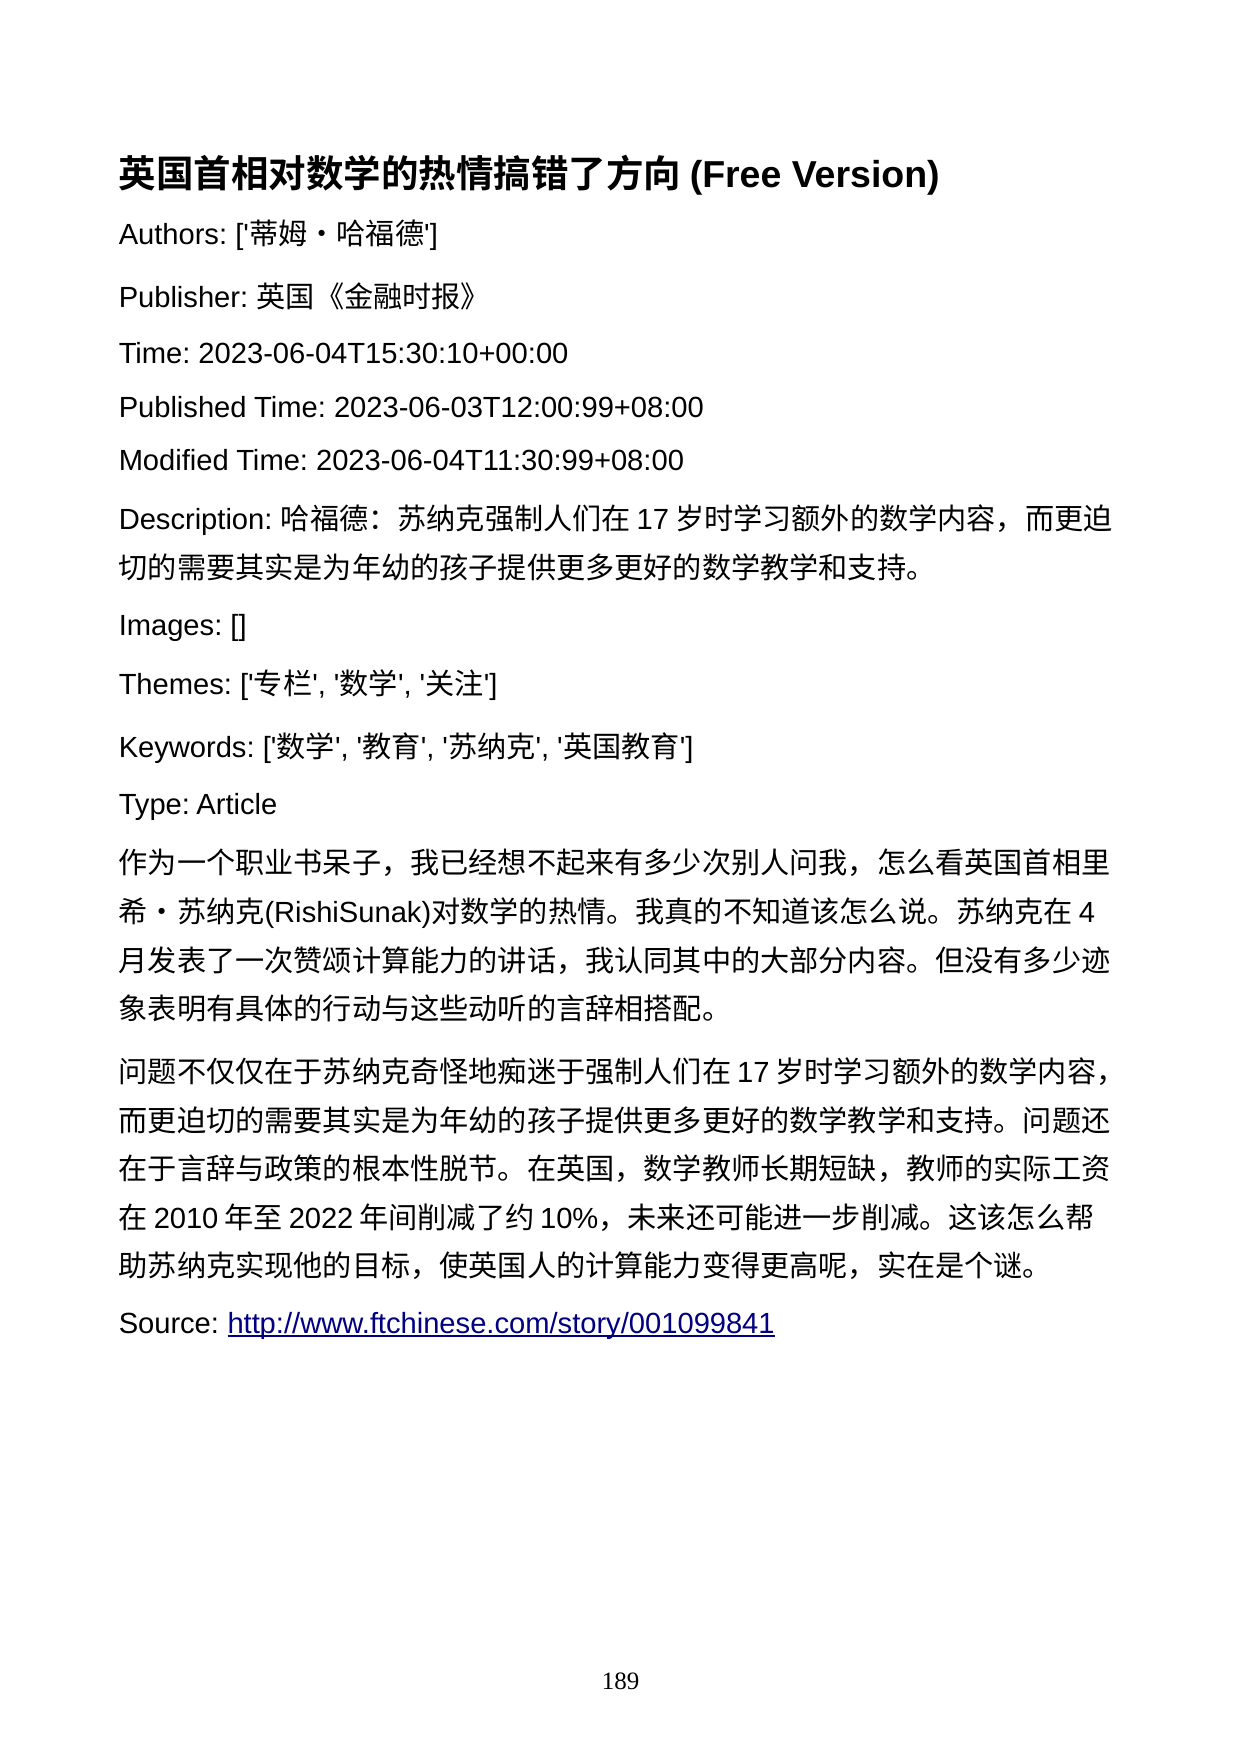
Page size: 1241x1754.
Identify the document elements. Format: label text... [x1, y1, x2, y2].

text Type: Article [118, 787, 1122, 821]
text Time: 2023-06-04T15:30:10+00:00 [118, 337, 1122, 370]
text Authors: ['蒂姆•哈福德'] [118, 210, 1122, 253]
text 问题不仅仅在于苏纳克奇怪地痴迷于强制人们在17岁时学习额外的数学内容，而更迫切的需要其实是为年幼的孩子提供更多更好的数学教学和支持。问题还在于言辞与政策的根本性脱节。在英国，数学教师长期短缺，教师的实际工资在2010年至2022年间削减了约10%，未来还可能进一步削减。这该怎么帮助苏纳克实现他的目标，使英国人的计算能力变得更高呢，实在是个谜。 [118, 1049, 1122, 1285]
text Description: 哈福德：苏纳克强制人们在17岁时学习额外的数学内容，而更迫切的需要其实是为年幼的孩子提供更多更好的数学教学和支持。 [118, 496, 1122, 587]
text Source: http://www.ftchinese.com/story/001099841 [118, 1306, 1122, 1340]
text Modified Time: 2023-06-04T11:30:99+08:00 [118, 443, 1122, 476]
text Themes: ['专栏', '数学', '关注'] [118, 661, 1122, 703]
text Images: [] [118, 608, 1122, 641]
text 作为一个职业书呆子，我已经想不起来有多少次别人问我，怎么看英国首相里希•苏纳克(RishiSunak)对数学的热情。我真的不知道该怎么说。苏纳克在4月发表了一次赞颂计算能力的讲话，我认同其中的大部分内容。但没有多少迹象表明有具体的行动与这些动听的言辞相搭配。 [118, 840, 1122, 1028]
text Publisher: 英国《金融时报》 [118, 273, 1122, 316]
text Keywords: ['数学', '教育', '苏纳克', '英国教育'] [118, 724, 1122, 766]
text Published Time: 2023-06-03T12:00:99+08:00 [118, 390, 1122, 423]
subtitle 英国首相对数学的热情搞错了方向 (Free Version) [118, 143, 1122, 198]
